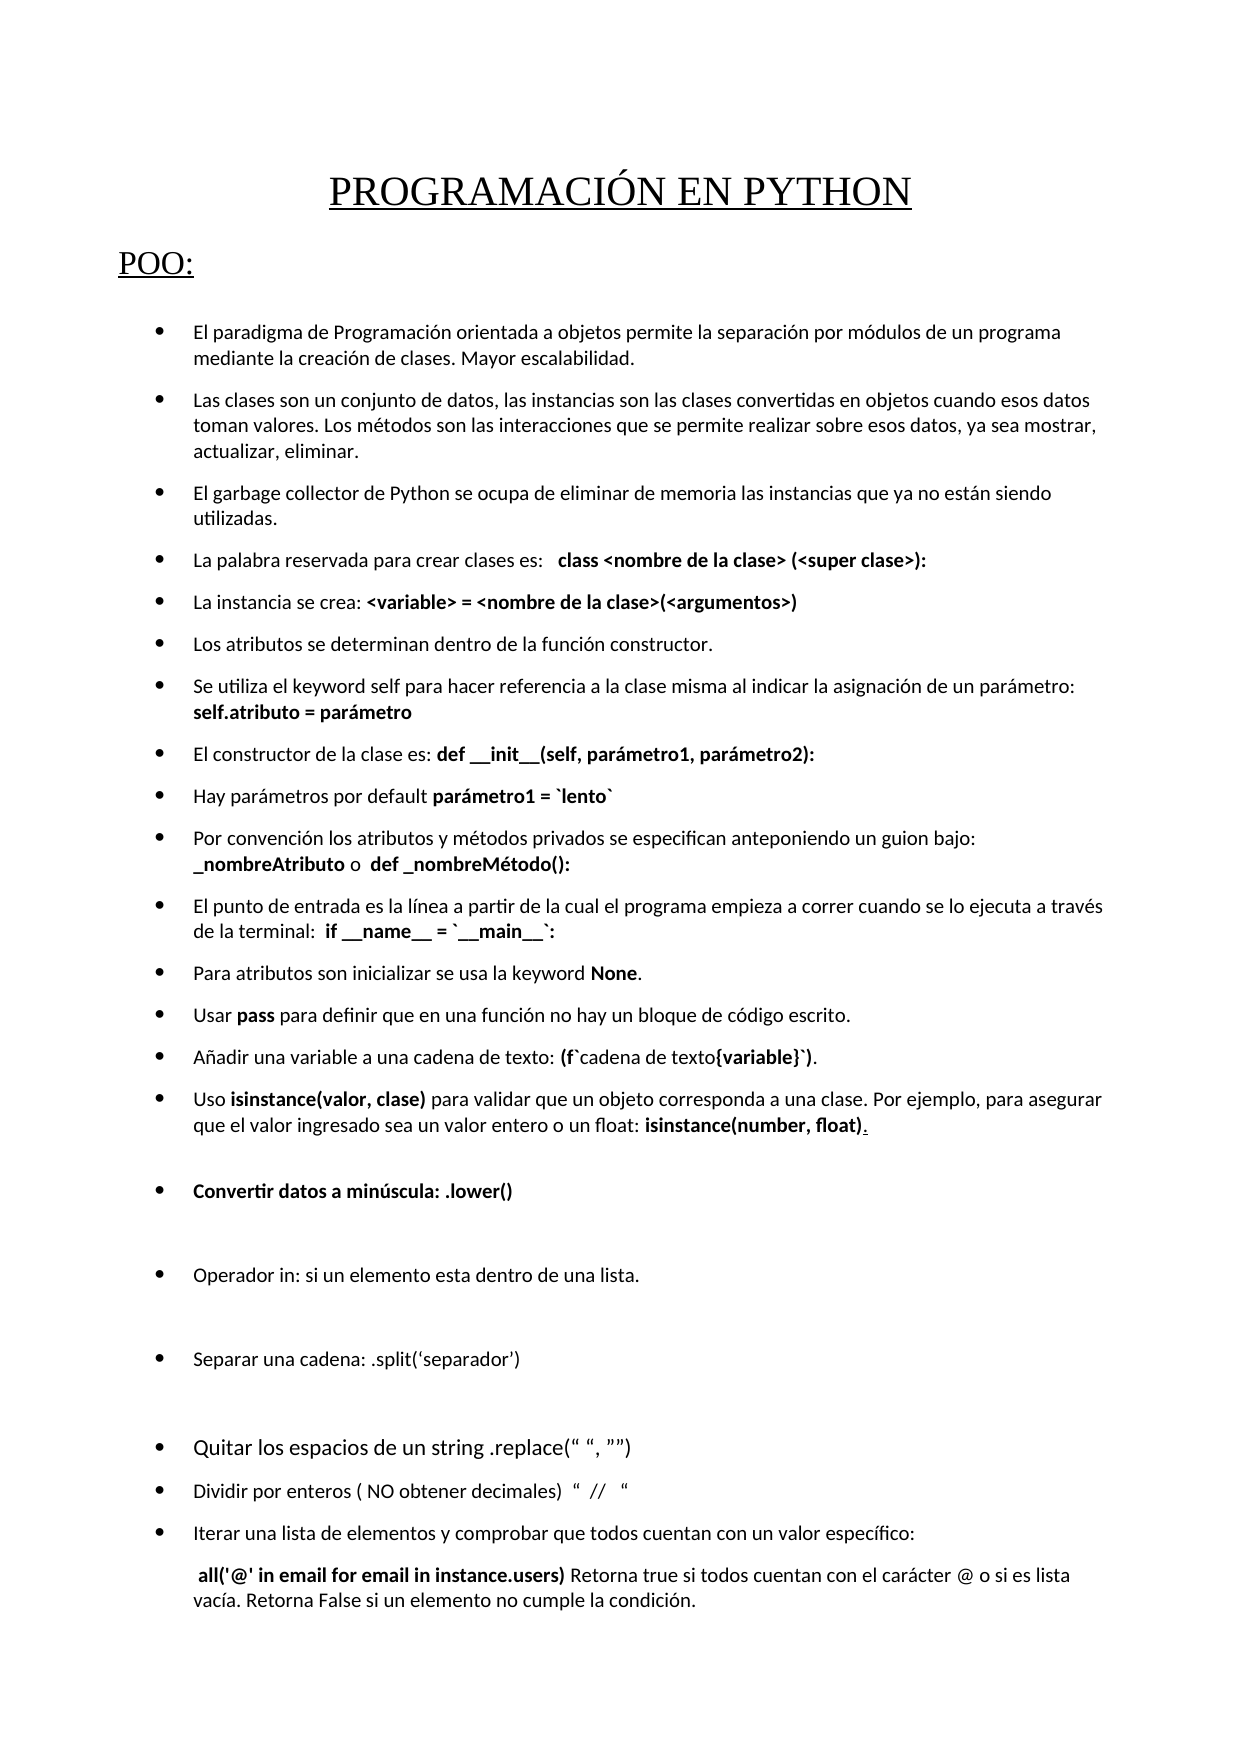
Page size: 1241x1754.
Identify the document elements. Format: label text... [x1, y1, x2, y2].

text POO: [118, 243, 1122, 281]
text PROGRAMACIÓN EN PYTHON [118, 166, 1122, 214]
list Dividir por enteros ( NO obtener decimales) “ // “ [156, 1478, 1122, 1503]
list Añadir una variable a una cadena de texto: (f`cadena de texto{variable}`). [156, 1044, 1122, 1070]
list Operador in: si un elemento esta dentro de una lista. [156, 1262, 1122, 1288]
list Para atributos son inicializar se usa la keyword None. [156, 960, 1122, 986]
list Las clases son un conjunto de datos, las instancias son las clases convertidas en objetos cuando esos datos toman valores. Los métodos son las interacciones que se permite realizar sobre esos datos, ya sea mostrar, actualizar, eliminar. [156, 387, 1122, 463]
list Por convención los atributos y métodos privados se especifican anteponiendo un guion bajo: _nombreAtributo o def _nombreMétodo(): [156, 825, 1122, 876]
list Usar pass para definir que en una función no hay un bloque de código escrito. [156, 1002, 1122, 1028]
list all('@' in email for email in instance.users) Retorna true si todos cuentan con el carácter @ o si es lista vacía. Retorna False si un elemento no cumple la condición. [193, 1562, 1122, 1613]
list El constructor de la clase es: def __init__(self, parámetro1, parámetro2): [156, 741, 1122, 767]
list Convertir datos a minúscula: .lower() [156, 1178, 1122, 1204]
list Uso isinstance(valor, clase) para validar que un objeto corresponda a una clase. Por ejemplo, para asegurar que el valor ingresado sea un valor entero o un float: isinstance(number, float). [156, 1087, 1122, 1137]
list El garbage collector de Python se ocupa de eliminar de memoria las instancias que ya no están siendo utilizadas. [156, 480, 1122, 531]
list El punto de entrada es la línea a partir de la cual el programa empieza a correr cuando se lo ejecuta a través de la terminal: if __name__ = `__main__`: [156, 893, 1122, 944]
list La instancia se crea: <variable> = <nombre de la clase>(<argumentos>) [156, 589, 1122, 615]
list Separar una cadena: .split(‘separador’) [156, 1347, 1122, 1372]
list Se utiliza el keyword self para hacer referencia a la clase misma al indicar la asignación de un parámetro: self.atributo = parámetro [156, 674, 1122, 724]
list El paradigma de Programación orientada a objetos permite la separación por módulos de un programa mediante la creación de clases. Mayor escalabilidad. [156, 319, 1122, 370]
list Hay parámetros por default parámetro1 = `lento` [156, 783, 1122, 809]
list Iterar una lista de elementos y comprobar que todos cuentan con un valor específico: [156, 1520, 1122, 1546]
list La palabra reservada para crear clases es: class <nombre de la clase> (<super clase>): [156, 547, 1122, 573]
list Quitar los espacios de un string .replace(“ “, ””) [156, 1433, 1122, 1461]
list Los atributos se determinan dentro de la función constructor. [156, 632, 1122, 657]
